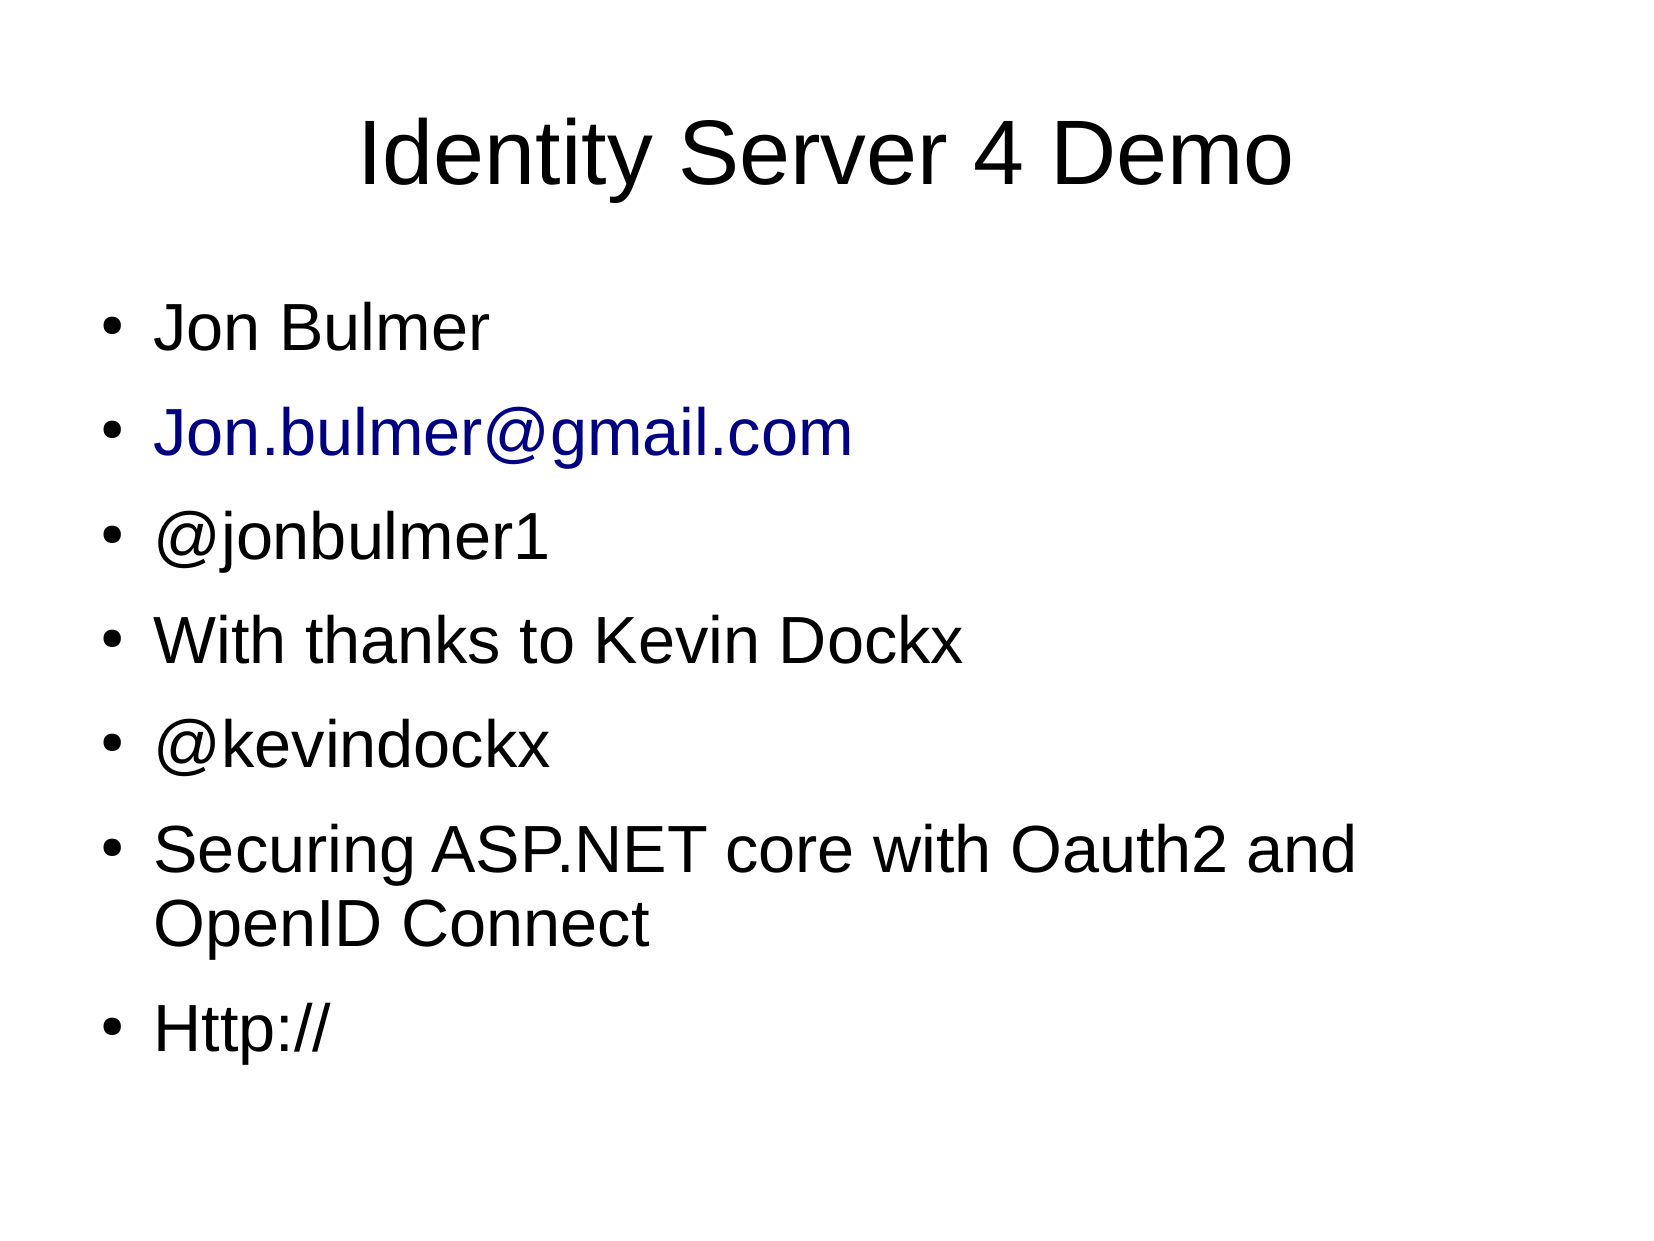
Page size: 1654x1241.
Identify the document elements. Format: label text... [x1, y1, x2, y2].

list Jon Bulmer Jon.bulmer@gmail.com @jonbulmer1 With thanks to Kevin Dockx @kevindockx Securing ASP.NET core with Oauth2 and OpenID Connect Http:// [82, 290, 1571, 1109]
title Identity Server 4 Demo [82, 49, 1571, 257]
